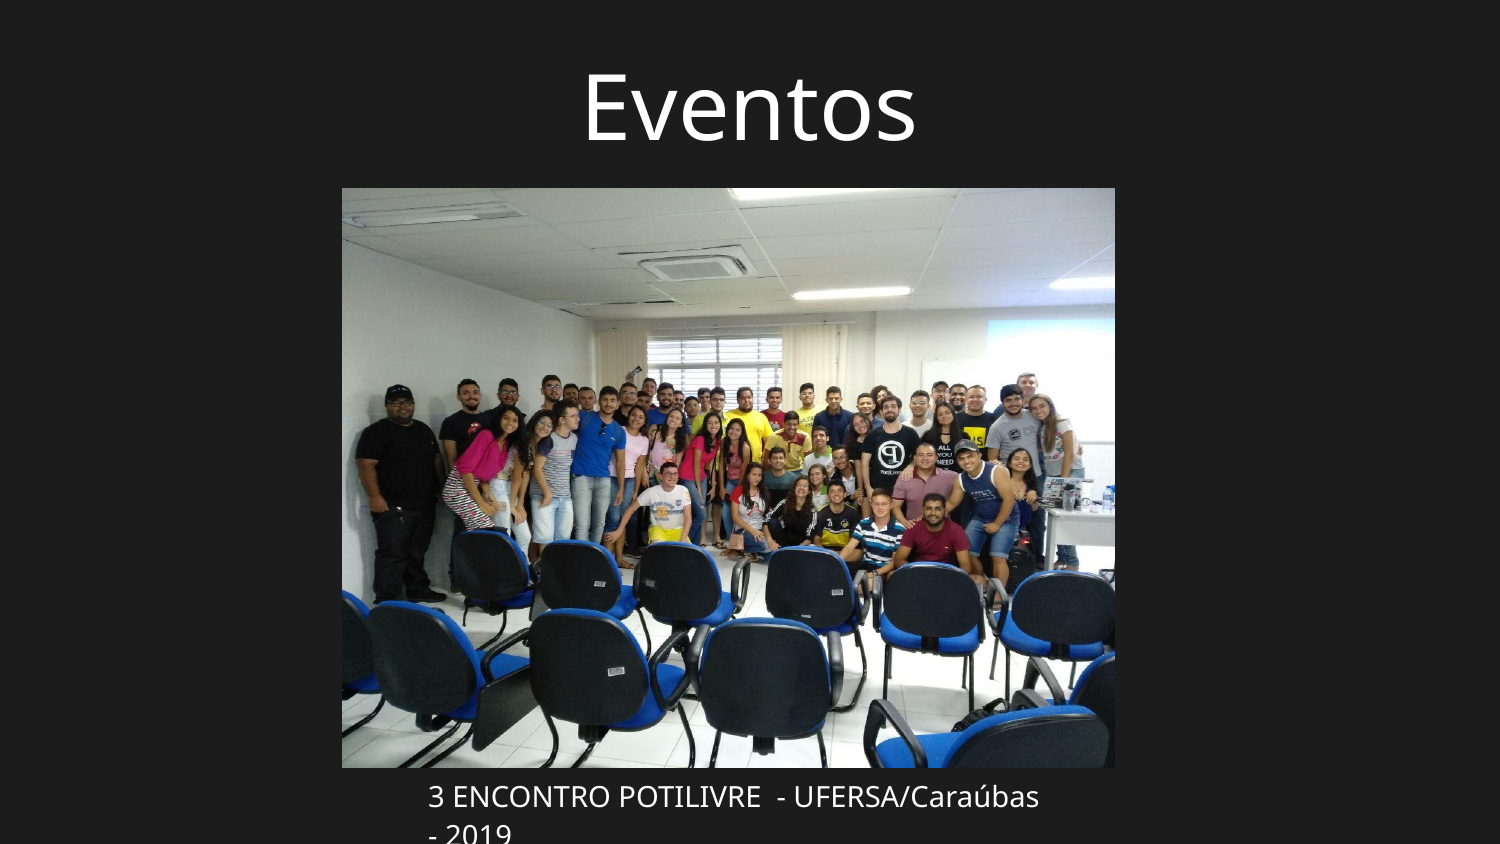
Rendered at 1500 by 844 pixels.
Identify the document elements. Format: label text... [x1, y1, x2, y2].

picture [342, 188, 1115, 768]
text_box Eventos [74, 33, 1425, 175]
text_box 3 ENCONTRO POTILIVRE - UFERSA/Caraúbas - 2019 [413, 768, 1071, 827]
